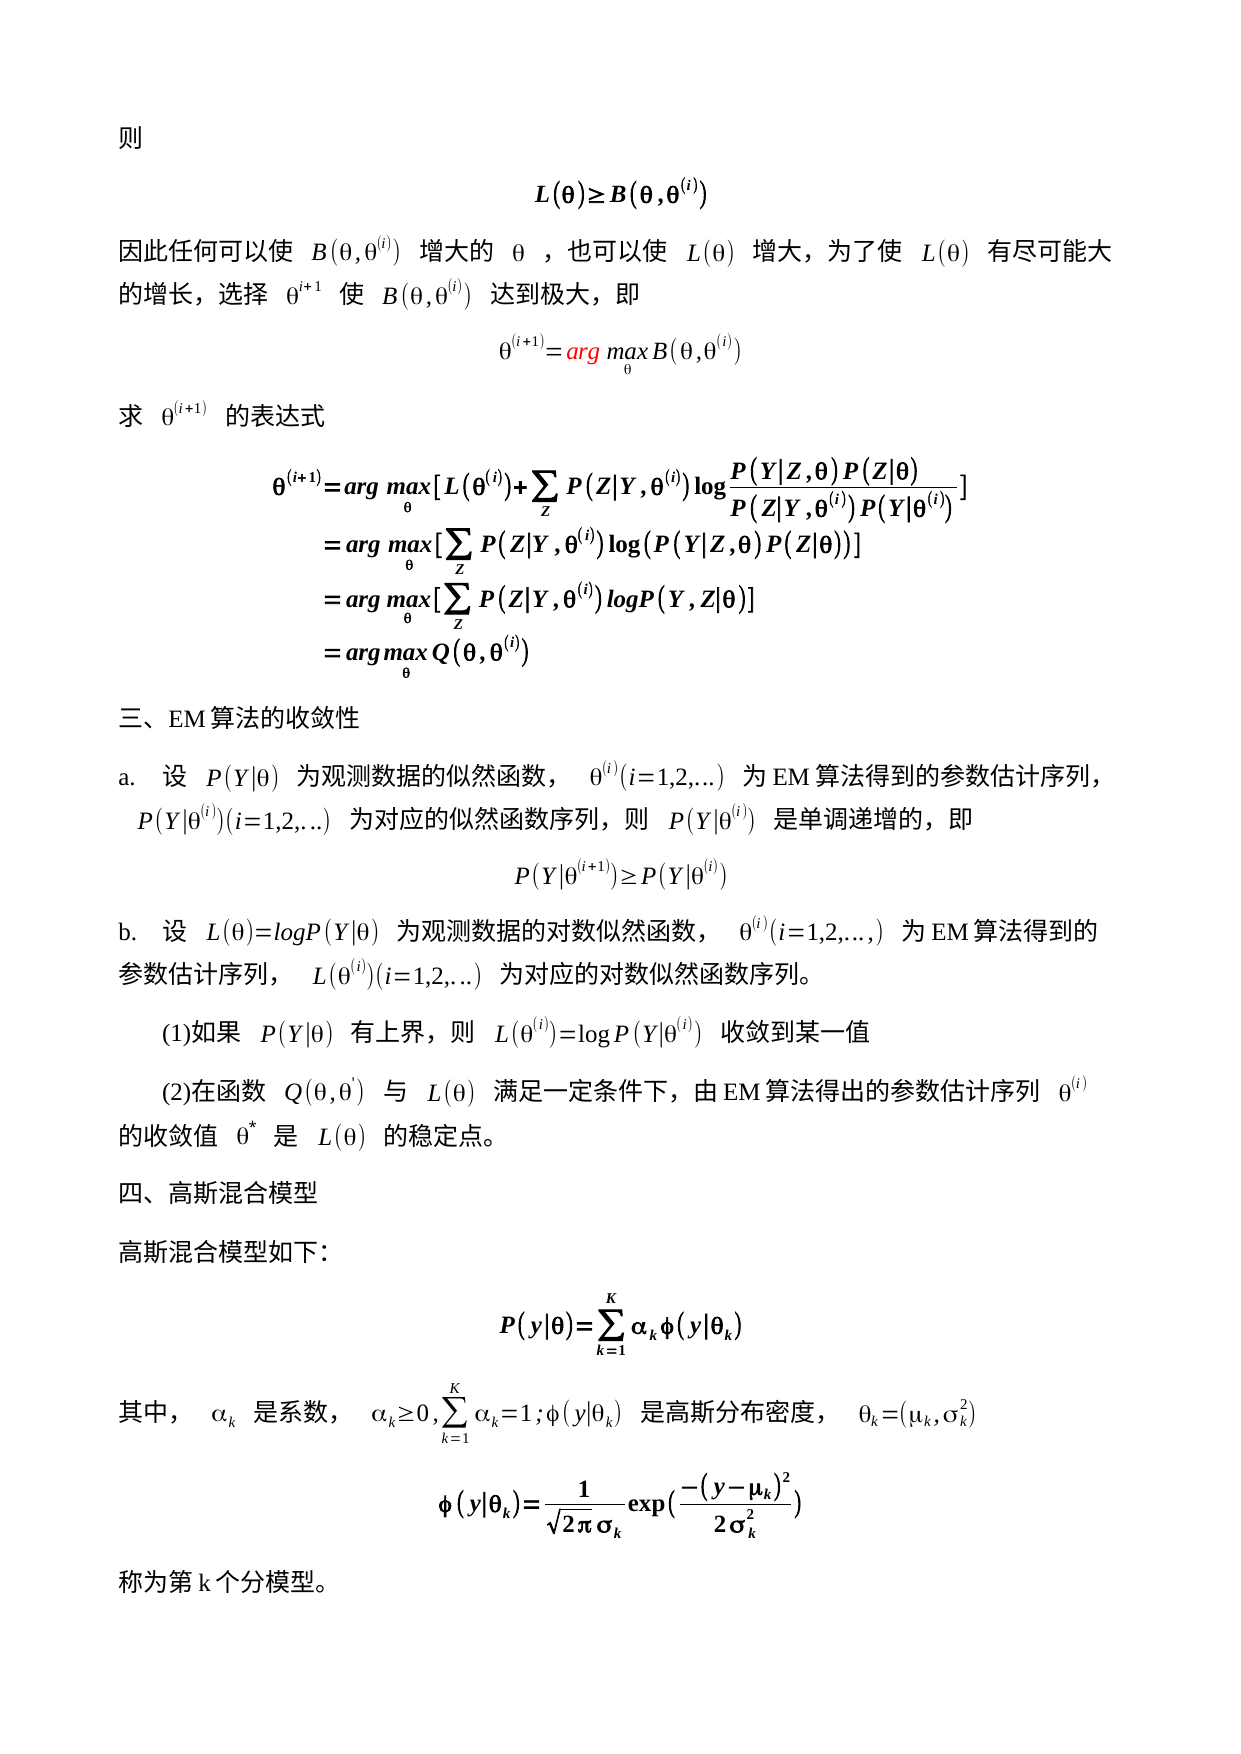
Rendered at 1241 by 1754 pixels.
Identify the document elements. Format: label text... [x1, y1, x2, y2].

text b. 设为观测数据的对数似然函数，为EM算法得到的参数估计序列，为对应的对数似然函数序列。 [118, 911, 1122, 991]
text 四、高斯混合模型 [118, 1174, 1122, 1210]
text 高斯混合模型如下： [118, 1232, 1122, 1268]
text 称为第k个分模型。 [118, 1562, 1122, 1598]
text 则 [118, 118, 1122, 154]
text 因此任何可以使增大的，也可以使增大，为了使有尽可能大的增长，选择使达到极大，即 [118, 231, 1122, 311]
text 三、EM算法的收敛性 [118, 698, 1122, 734]
text (1)如果有上界，则收敛到某一值 [118, 1013, 1122, 1049]
text 求的表达式 [118, 396, 1122, 432]
text (2)在函数与满足一定条件下，由EM算法得出的参数估计序列的收敛值是的稳定点。 [118, 1071, 1122, 1152]
text a. 设为观测数据的似然函数，为EM算法得到的参数估计序列，为对应的似然函数序列，则是单调递增的，即 [118, 756, 1122, 836]
text 其中，是系数，是高斯分布密度， [118, 1379, 1122, 1446]
